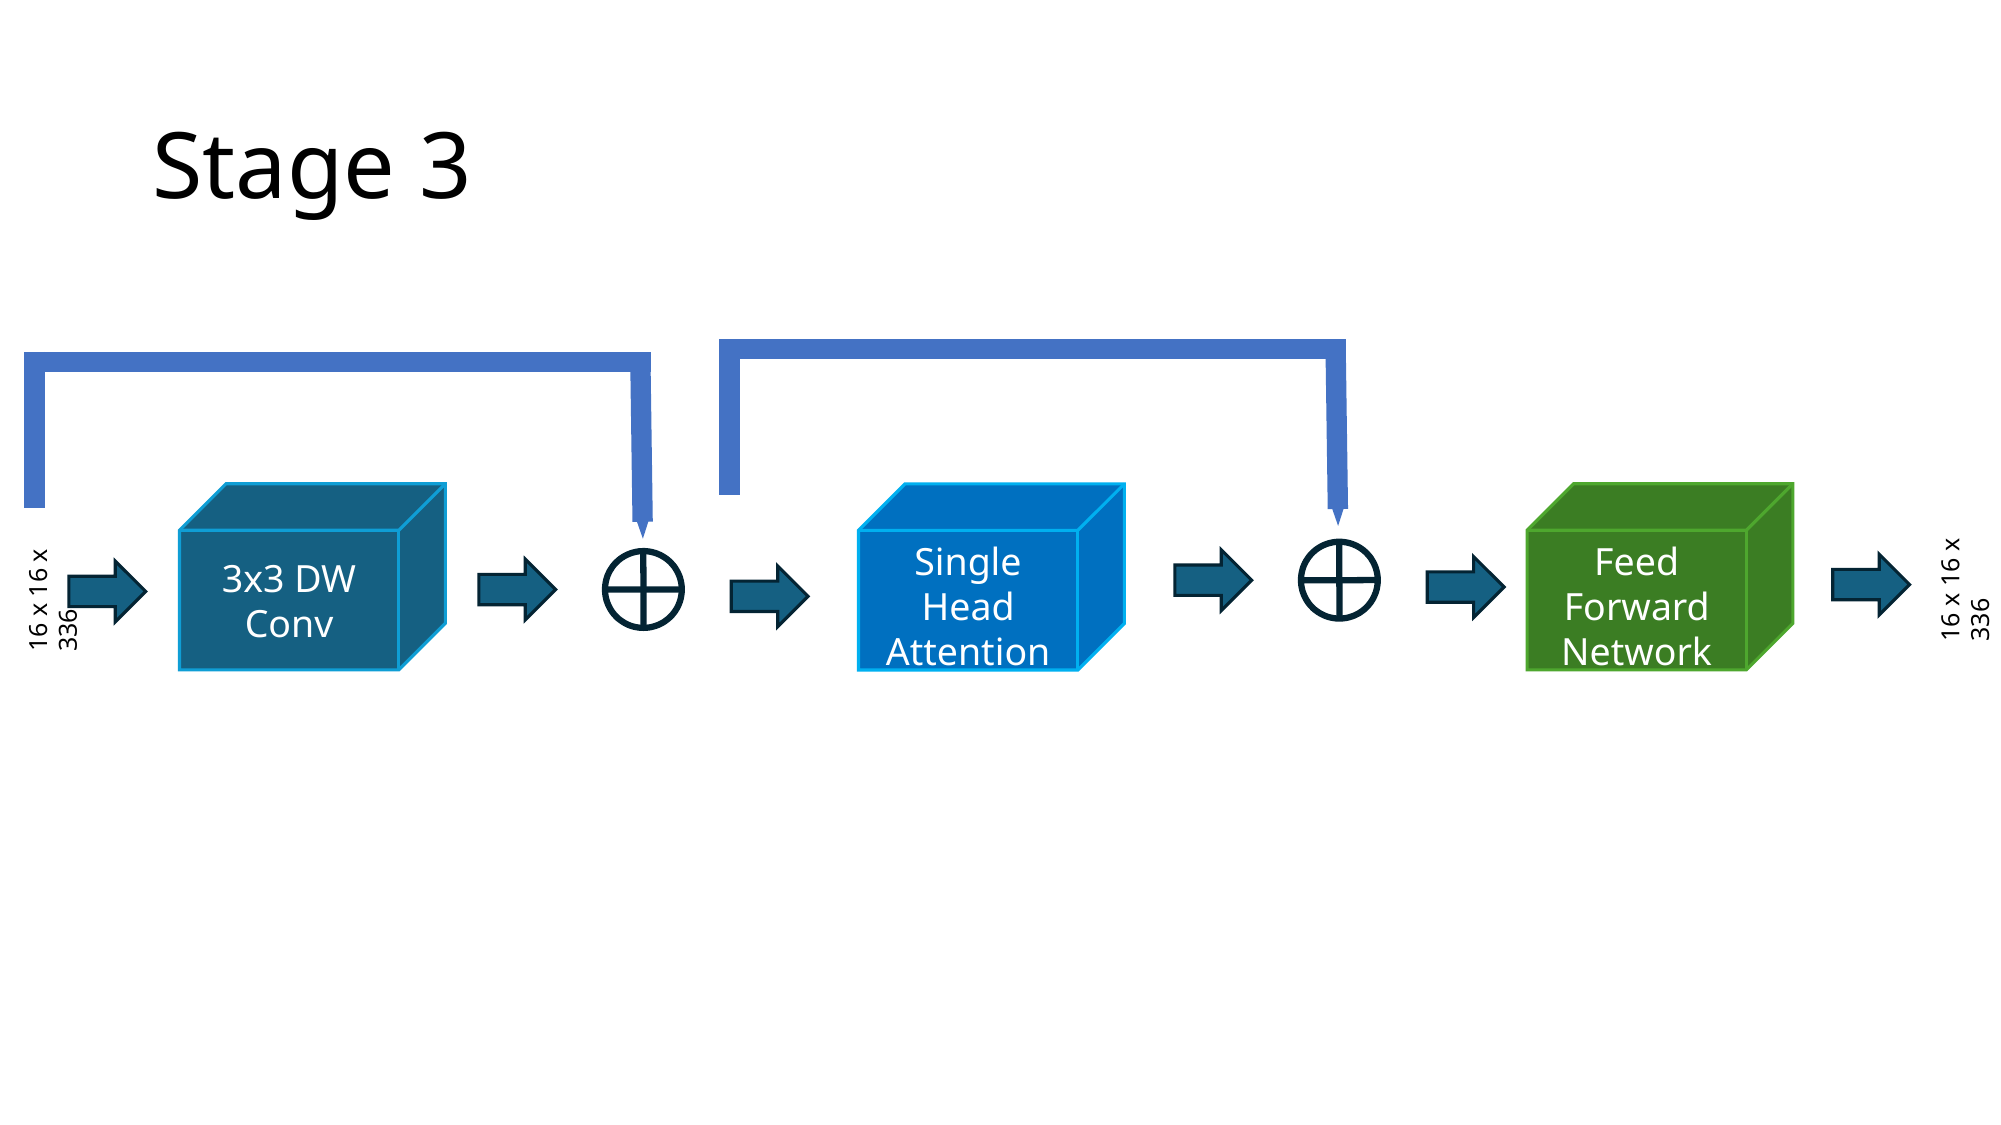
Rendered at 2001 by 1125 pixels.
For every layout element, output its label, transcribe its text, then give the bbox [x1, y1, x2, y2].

text_box [478, 559, 556, 620]
text_box [1832, 554, 1910, 616]
text_box Single Head Attention [858, 483, 1125, 670]
text_box [1427, 556, 1505, 618]
text_box [731, 565, 809, 627]
text_box 3x3 DW Conv [179, 483, 446, 670]
title Stage 3 [137, 59, 1863, 278]
text_box [68, 561, 146, 622]
text_box 16 x 16 x 336 [14, 486, 60, 667]
text_box [1174, 549, 1252, 611]
text_box 16 x 16 x 336 [1926, 475, 1973, 657]
text_box Feed Forward Network [1527, 483, 1793, 670]
